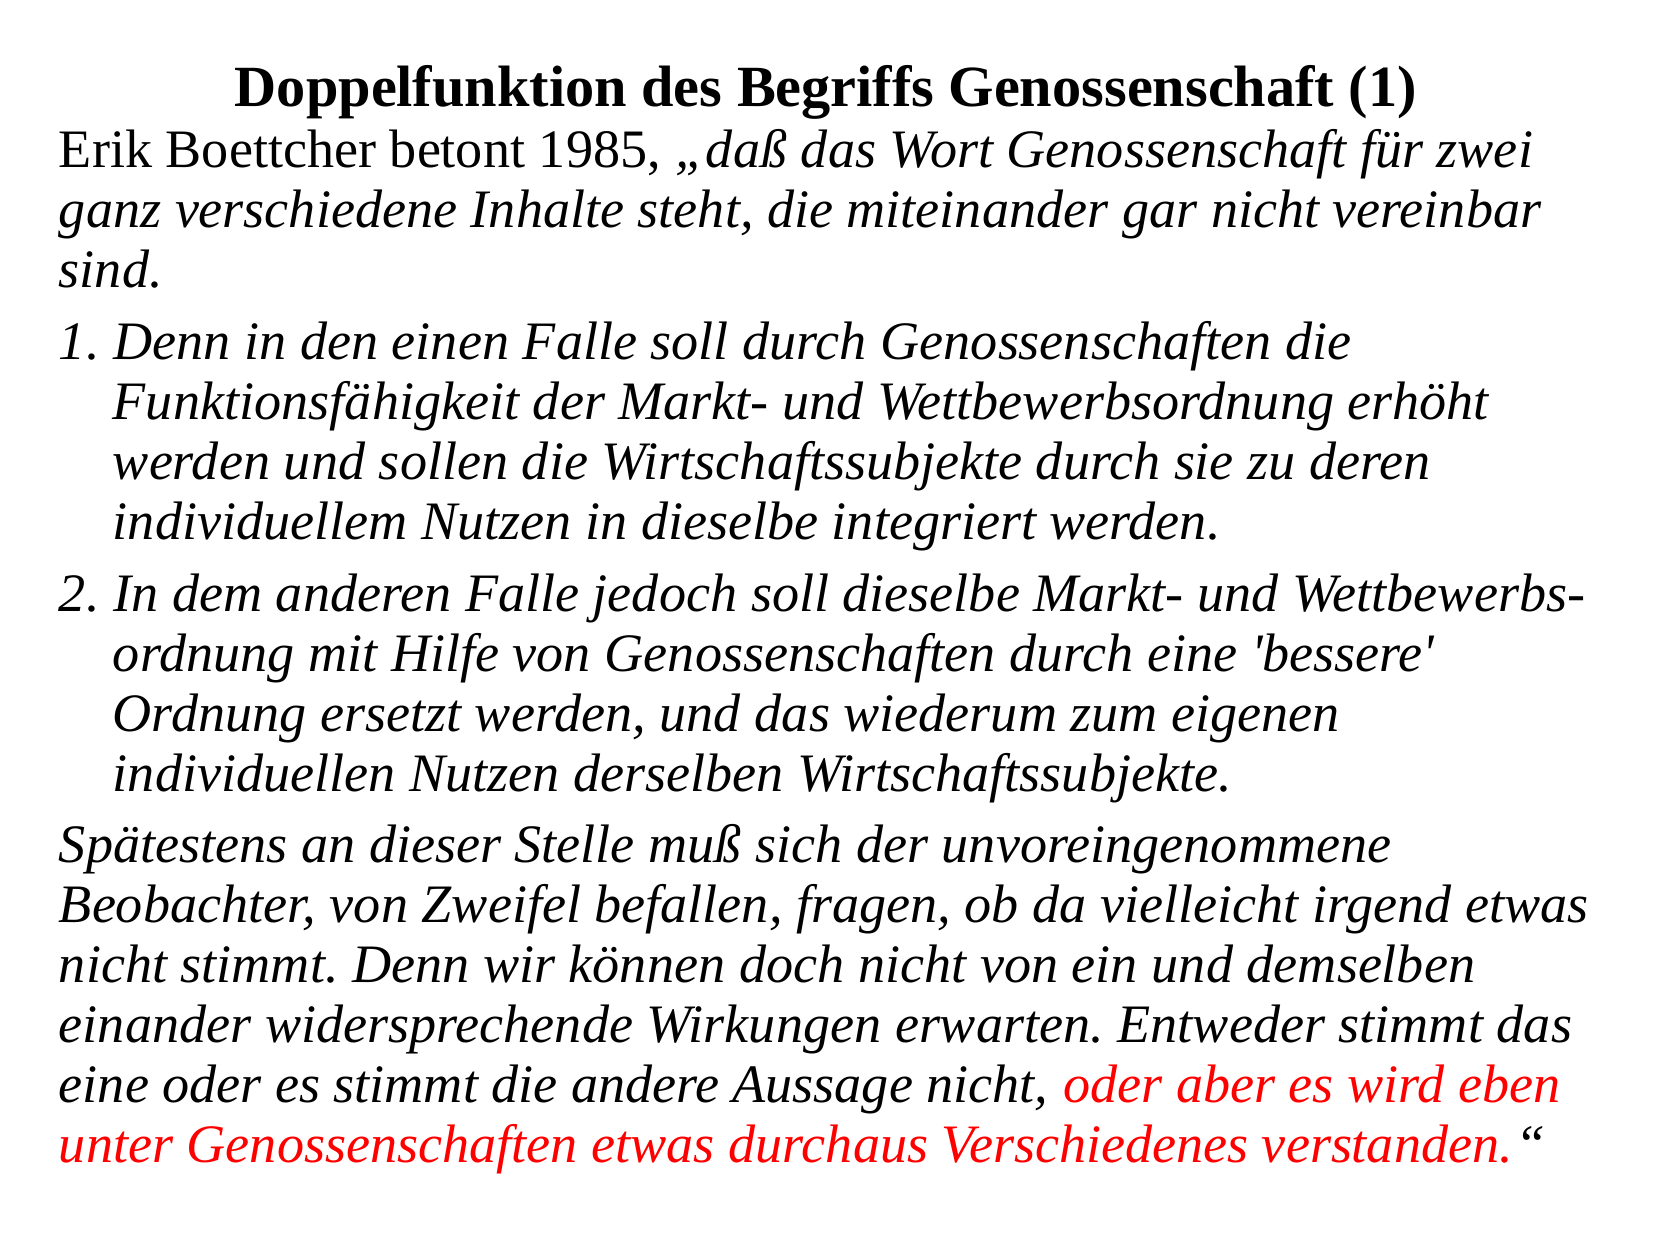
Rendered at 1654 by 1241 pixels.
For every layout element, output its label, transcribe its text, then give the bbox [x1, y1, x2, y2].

text_box Doppelfunktion des Begriffs Genossenschaft (1) Erik Boettcher betont 1985, „daß das Wort Genossenschaft für zwei ganz verschiedene Inhalte steht, die miteinander gar nicht vereinbar sind. Denn in den einen Falle soll durch Genossenschaften die Funktionsfähigkeit der Markt- und Wettbewerbsordnung erhöht werden und sollen die Wirtschaftssubjekte durch sie zu deren individuellem Nutzen in dieselbe integriert werden. In dem anderen Falle jedoch soll dieselbe Markt- und Wettbewerbs- ordnung mit Hilfe von Genossenschaften durch eine 'bessere' Ordnung ersetzt werden, und das wiederum zum eigenen individuellen Nutzen derselben Wirtschaftssubjekte. Spätestens an dieser Stelle muß sich der unvoreingenommene Beobachter, von Zweifel befallen, fragen, ob da vielleicht irgend etwas nicht stimmt. Denn wir können doch nicht von ein und demselben einander widersprechende Wirkungen erwarten. Entweder stimmt das eine oder es stimmt die andere Aussage nicht, oder aber es wird eben unter Genossenschaften etwas durchaus Verschiedenes verstanden.“ [44, 47, 1610, 1183]
